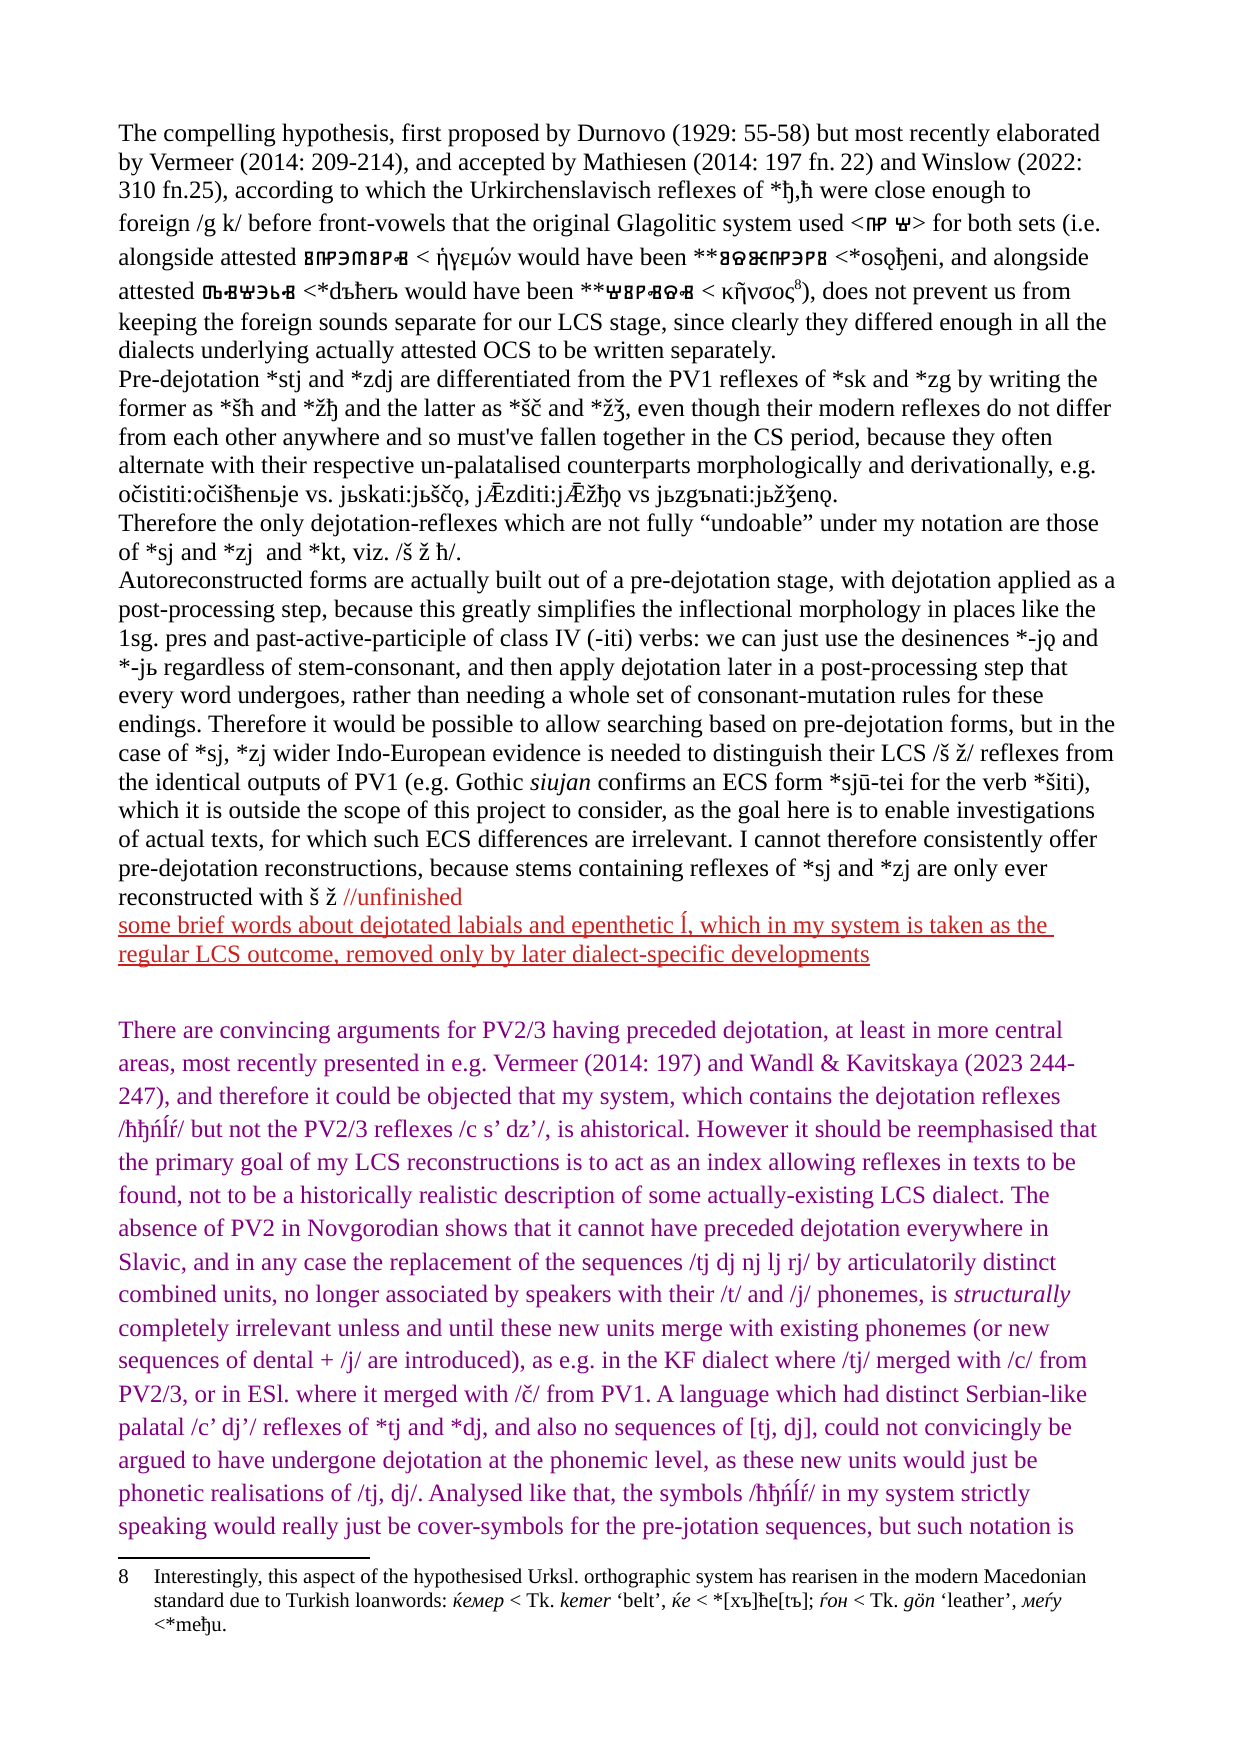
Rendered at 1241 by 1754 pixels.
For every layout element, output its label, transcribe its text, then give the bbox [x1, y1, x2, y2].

text Therefore the only dejotation-reflexes which are not fully “undoable” under my notation are those of *sj and *zj and *kt, viz. /š ž ћ/. [118, 508, 1122, 565]
text Autoreconstructed forms are actually built out of a pre-dejotation stage, with dejotation applied as a post-processing step, because this greatly simplifies the inflectional morphology in places like the 1sg. pres and past-active-participle of class IV (-iti) verbs: we can just use the desinences *-jǫ and *-jь regardless of stem-consonant, and then apply dejotation later in a post-processing step that every word undergoes, rather than needing a whole set of consonant-mutation rules for these endings. Therefore it would be possible to allow searching based on pre-dejotation forms, but in the case of *sj, *zj wider Indo-European evidence is needed to distinguish their LCS /š ž/ reflexes from the identical outputs of PV1 (e.g. Gothic siujan confirms an ECS form *sjū-tei for the verb *šiti), which it is outside the scope of this project to consider, as the goal here is to enable investigations of actual texts, for which such ECS differences are irrelevant. I cannot therefore consistently offer pre-dejotation reconstructions, because stems containing reflexes of *sj and *zj are only ever reconstructed with š ž //unfinished [118, 565, 1122, 910]
text There are convincing arguments for PV2/3 having preceded dejotation, at least in more central areas, most recently presented in e.g. Vermeer (2014: 197) and Wandl & Kavitskaya (2023 244-247), and therefore it could be objected that my system, which contains the dejotation reflexes /ћђńĺŕ/ but not the PV2/3 reflexes /c s’ dz’/, is ahistorical. However it should be reemphasised that the primary goal of my LCS reconstructions is to act as an index allowing reflexes in texts to be found, not to be a historically realistic description of some actually-existing LCS dialect. The absence of PV2 in Novgorodian shows that it cannot have preceded dejotation everywhere in Slavic, and in any case the replacement of the sequences /tj dj nj lj rj/ by articulatorily distinct combined units, no longer associated by speakers with their /t/ and /j/ phonemes, is structurally completely irrelevant unless and until these new units merge with existing phonemes (or new sequences of dental + /j/ are introduced), as e.g. in the KF dialect where /tj/ merged with /c/ from PV2/3, or in ESl. where it merged with /č/ from PV1. A language which had distinct Serbian-like palatal /c’ dj’/ reflexes of *tj and *dj, and also no sequences of [tj, dj], could not convicingly be argued to have undergone dejotation at the phonemic level, as these new units would just be phonetic realisations of /tj, dj/. Analysed like that, the symbols /ћђńĺŕ/ in my system strictly speaking would really just be cover-symbols for the pre-jotation sequences, but such notation is [118, 1015, 1122, 1539]
text some brief words about dejotated labials and epenthetic ĺ, which in my system is taken as the regular LCS outcome, removed only by later dialect-specific developments [118, 910, 1122, 968]
text Interestingly, this aspect of the hypothesised Urksl. orthographic system has rearisen in the modern Macedonian standard due to Turkish loanwords: ќемер < Tk. kemer ‘belt’, ќе < *[xъ]ћe[tъ]; ѓон < Tk. gön ‘leather’, меѓу <*meђu. [118, 1564, 1122, 1636]
text The compelling hypothesis, first proposed by Durnovo (1929: 55-58) but most recently elaborated by Vermeer (2014: 209-214), and accepted by Mathiesen (2014: 197 fn. 22) and Winslow (2022: 310 fn.25), according to which the Urkirchenslavisch reflexes of *ђ,ћ were close enough to foreign /g k/ before front-vowels that the original Glagolitic system used <ⰼ ⱋ> for both sets (i.e. alongside attested ⰻⰼⰵⰿⱁⱀⱏ < ἡγεμών would have been **ⱁⱄⱘⰼⰵⱀⰻ <*osǫђeni, and alongside attested ⰴⱐⱋⰵⱃⱐ <*dъћerь would have been **ⱋⰻⱀⱏⱄⱏ < κῆνσος), does not prevent us from keeping the foreign sounds separate for our LCS stage, since clearly they differed enough in all the dialects underlying actually attested OCS to be written separately. [118, 118, 1122, 364]
text Pre-dejotation *stj and *zdj are differentiated from the PV1 reflexes of *sk and *zg by writing the former as *šћ and *žђ and the latter as *šč and *žǯ, even though their modern reflexes do not differ from each other anywhere and so must've fallen together in the CS period, because they often alternate with their respective un-palatalised counterparts morphologically and derivationally, e.g. očistiti:očišћenьje vs. jьskati:jьščǫ, jǢzditi:jǢžђǫ vs jьzgъnati:jьžǯenǫ. [118, 364, 1122, 508]
